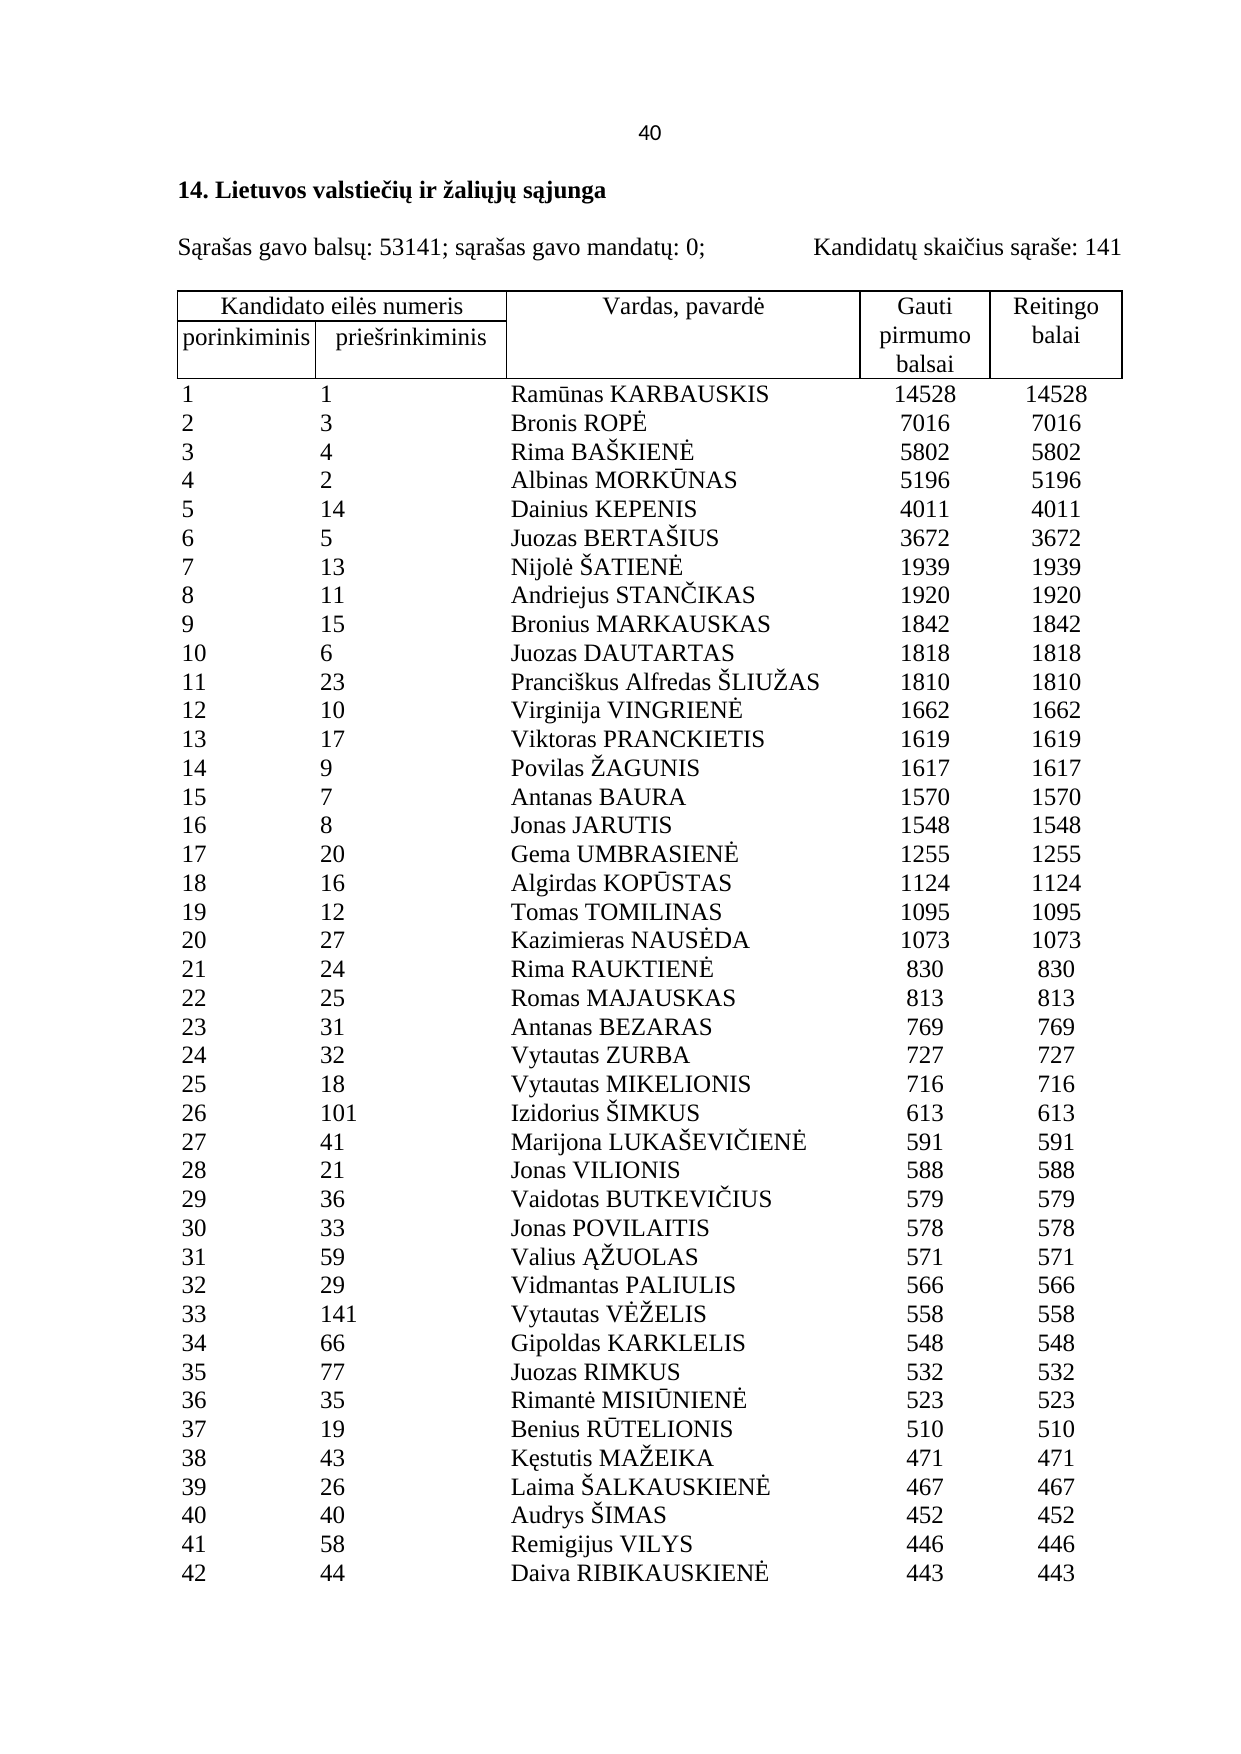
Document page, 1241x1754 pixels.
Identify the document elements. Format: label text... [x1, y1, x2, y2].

table_cell 10 [316, 696, 506, 724]
table_cell porinkiminis [178, 322, 315, 378]
table_cell 1818 [990, 638, 1122, 667]
table_cell 28 [177, 1156, 316, 1184]
table_cell 1920 [990, 581, 1122, 609]
table_cell 591 [860, 1127, 990, 1156]
table_cell 5802 [860, 437, 990, 466]
table_cell Daiva RIBIKAUSKIENĖ [506, 1558, 860, 1587]
table_cell 830 [860, 954, 990, 983]
table_cell 23 [316, 667, 506, 696]
table_cell 1124 [860, 868, 990, 897]
table_header Reitingo balai [991, 292, 1121, 378]
table_cell 14 [316, 494, 506, 523]
table_cell Bronius MARKAUSKAS [506, 609, 860, 638]
table_cell 5196 [860, 466, 990, 494]
table_cell Gema UMBRASIENĖ [506, 839, 860, 868]
table_cell 141 [316, 1299, 506, 1328]
table_cell 9 [316, 753, 506, 782]
table_cell 2 [316, 466, 506, 494]
table_cell 467 [860, 1472, 990, 1501]
table_cell Valius ĄŽUOLAS [506, 1242, 860, 1271]
table_cell 1920 [860, 581, 990, 609]
table_cell 40 [177, 1501, 316, 1529]
table_cell 510 [860, 1414, 990, 1443]
table_cell 446 [990, 1529, 1122, 1558]
table_cell 727 [860, 1041, 990, 1069]
table_cell 29 [316, 1271, 506, 1299]
table_cell 1662 [990, 696, 1122, 724]
table_header Kandidato eilės numeris [178, 292, 506, 320]
table_cell 16 [177, 811, 316, 839]
table_cell 14 [177, 753, 316, 782]
table_cell Nijolė ŠATIENĖ [506, 552, 860, 581]
table_cell 31 [177, 1242, 316, 1271]
table_cell Juozas BERTAŠIUS [506, 523, 860, 552]
table_cell 813 [860, 983, 990, 1012]
table_cell 578 [860, 1213, 990, 1242]
table_cell Tomas TOMILINAS [506, 897, 860, 926]
table_cell 101 [316, 1098, 506, 1127]
table_cell 3672 [860, 523, 990, 552]
table_cell 566 [860, 1271, 990, 1299]
table_cell 8 [316, 811, 506, 839]
table_cell Vaidotas BUTKEVIČIUS [506, 1184, 860, 1213]
table_cell 26 [177, 1098, 316, 1127]
table_cell 6 [177, 523, 316, 552]
table_cell 13 [177, 724, 316, 753]
table_cell 13 [316, 552, 506, 581]
table_cell 12 [177, 696, 316, 724]
table_cell 727 [990, 1041, 1122, 1069]
table_cell Jonas VILIONIS [506, 1156, 860, 1184]
table_cell 36 [316, 1184, 506, 1213]
table_cell 32 [177, 1271, 316, 1299]
table_cell 15 [316, 609, 506, 638]
table_cell 66 [316, 1328, 506, 1357]
table_cell 571 [860, 1242, 990, 1271]
table_cell 1939 [860, 552, 990, 581]
table_cell 1073 [860, 926, 990, 954]
table_cell Antanas BAURA [506, 782, 860, 811]
table_cell 35 [316, 1386, 506, 1414]
table_cell Rimantė MISIŪNIENĖ [506, 1386, 860, 1414]
table_cell 716 [860, 1069, 990, 1098]
table_header Vardas, pavardė [507, 292, 859, 378]
table_cell Kazimieras NAUSĖDA [506, 926, 860, 954]
table_cell 27 [316, 926, 506, 954]
table_cell Rima BAŠKIENĖ [506, 437, 860, 466]
table_cell 3 [316, 408, 506, 437]
table_cell 446 [860, 1529, 990, 1558]
table_cell 1810 [860, 667, 990, 696]
table_cell 30 [177, 1213, 316, 1242]
table_cell Remigijus VILYS [506, 1529, 860, 1558]
table_cell 716 [990, 1069, 1122, 1098]
table_cell 42 [177, 1558, 316, 1587]
table_cell 1095 [860, 897, 990, 926]
table_cell Vytautas ZURBA [506, 1041, 860, 1069]
table_cell 37 [177, 1414, 316, 1443]
table_cell 558 [990, 1299, 1122, 1328]
table_cell 1939 [990, 552, 1122, 581]
table_cell 588 [990, 1156, 1122, 1184]
table_cell Vytautas VĖŽELIS [506, 1299, 860, 1328]
table_cell 1619 [990, 724, 1122, 753]
table_cell 6 [316, 638, 506, 667]
table_cell 33 [316, 1213, 506, 1242]
table_cell 471 [990, 1443, 1122, 1472]
table_cell 18 [177, 868, 316, 897]
table_cell 10 [177, 638, 316, 667]
table_cell 467 [990, 1472, 1122, 1501]
table_cell 24 [316, 954, 506, 983]
table_cell 1617 [990, 753, 1122, 782]
table_cell 1548 [990, 811, 1122, 839]
table_cell 769 [990, 1012, 1122, 1041]
table_cell 566 [990, 1271, 1122, 1299]
table_cell 1 [177, 379, 316, 408]
table_cell 3672 [990, 523, 1122, 552]
table_cell Albinas MORKŪNAS [506, 466, 860, 494]
table_cell 20 [316, 839, 506, 868]
table_cell 58 [316, 1529, 506, 1558]
table_cell 532 [860, 1357, 990, 1386]
table_cell 1810 [990, 667, 1122, 696]
table_cell Dainius KEPENIS [506, 494, 860, 523]
table_cell 11 [177, 667, 316, 696]
table_header Gauti pirmumo balsai [861, 292, 989, 378]
table_cell 44 [316, 1558, 506, 1587]
table_cell 26 [316, 1472, 506, 1501]
table_cell 452 [860, 1501, 990, 1529]
table_cell 59 [316, 1242, 506, 1271]
table_cell 4011 [990, 494, 1122, 523]
table_cell 22 [177, 983, 316, 1012]
table_cell 4 [177, 466, 316, 494]
table_cell 769 [860, 1012, 990, 1041]
table_cell 1255 [860, 839, 990, 868]
table_cell Vidmantas PALIULIS [506, 1271, 860, 1299]
table_cell 2 [177, 408, 316, 437]
table_cell 571 [990, 1242, 1122, 1271]
table_cell 32 [316, 1041, 506, 1069]
table_cell Rima RAUKTIENĖ [506, 954, 860, 983]
table_cell 1570 [860, 782, 990, 811]
table_cell Virginija VINGRIENĖ [506, 696, 860, 724]
table_cell 588 [860, 1156, 990, 1184]
table_cell 443 [990, 1558, 1122, 1587]
table_cell 21 [177, 954, 316, 983]
table_cell Laima ŠALKAUSKIENĖ [506, 1472, 860, 1501]
table_cell Jonas POVILAITIS [506, 1213, 860, 1242]
table_cell 4011 [860, 494, 990, 523]
table_cell 19 [177, 897, 316, 926]
table_cell 7016 [860, 408, 990, 437]
table_cell 14528 [990, 379, 1122, 408]
table_cell Jonas JARUTIS [506, 811, 860, 839]
table_cell 1255 [990, 839, 1122, 868]
table_cell 40 [316, 1501, 506, 1529]
table_cell 41 [316, 1127, 506, 1156]
table_cell 38 [177, 1443, 316, 1472]
table_cell Bronis ROPĖ [506, 408, 860, 437]
table_cell 18 [316, 1069, 506, 1098]
table_cell 548 [860, 1328, 990, 1357]
table_cell Andriejus STANČIKAS [506, 581, 860, 609]
table_cell 1619 [860, 724, 990, 753]
table_cell 17 [316, 724, 506, 753]
table_cell 1570 [990, 782, 1122, 811]
table_cell 1124 [990, 868, 1122, 897]
table_cell Viktoras PRANCKIETIS [506, 724, 860, 753]
table_cell Romas MAJAUSKAS [506, 983, 860, 1012]
table_cell 77 [316, 1357, 506, 1386]
table_cell Juozas DAUTARTAS [506, 638, 860, 667]
table_cell 17 [177, 839, 316, 868]
table_cell 11 [316, 581, 506, 609]
table_cell 43 [316, 1443, 506, 1472]
table_cell 523 [990, 1386, 1122, 1414]
table_cell 1818 [860, 638, 990, 667]
table_cell 4 [316, 437, 506, 466]
table_cell Gipoldas KARKLELIS [506, 1328, 860, 1357]
text 14. Lietuvos valstiečių ir žaliųjų sąjunga [177, 175, 1122, 204]
table_cell 558 [860, 1299, 990, 1328]
table_cell 5 [316, 523, 506, 552]
table_cell 16 [316, 868, 506, 897]
table_cell 613 [990, 1098, 1122, 1127]
table_cell 27 [177, 1127, 316, 1156]
table_cell 3 [177, 437, 316, 466]
table_cell Pranciškus Alfredas ŠLIUŽAS [506, 667, 860, 696]
table_cell 8 [177, 581, 316, 609]
table_cell Izidorius ŠIMKUS [506, 1098, 860, 1127]
table_cell Benius RŪTELIONIS [506, 1414, 860, 1443]
table_cell 9 [177, 609, 316, 638]
table_cell 578 [990, 1213, 1122, 1242]
table_cell 1548 [860, 811, 990, 839]
table_cell 39 [177, 1472, 316, 1501]
table_cell 548 [990, 1328, 1122, 1357]
table_cell 25 [177, 1069, 316, 1098]
table_cell 33 [177, 1299, 316, 1328]
table_cell 7016 [990, 408, 1122, 437]
table_cell Kęstutis MAŽEIKA [506, 1443, 860, 1472]
table_cell 579 [990, 1184, 1122, 1213]
table_cell 532 [990, 1357, 1122, 1386]
text Sąrašas gavo balsų: 53141; sąrašas gavo mandatų: 0; Kandidatų skaičius sąraše: 141 [177, 232, 1122, 261]
table_cell Ramūnas KARBAUSKIS [506, 379, 860, 408]
table_cell Antanas BEZARAS [506, 1012, 860, 1041]
table_cell 7 [177, 552, 316, 581]
table_cell 34 [177, 1328, 316, 1357]
table_cell Marijona LUKAŠEVIČIENĖ [506, 1127, 860, 1156]
table_cell Povilas ŽAGUNIS [506, 753, 860, 782]
table_cell 31 [316, 1012, 506, 1041]
table_cell 41 [177, 1529, 316, 1558]
table_cell priešrinkiminis [316, 322, 506, 378]
table_cell 1617 [860, 753, 990, 782]
table_cell 7 [316, 782, 506, 811]
table_cell 613 [860, 1098, 990, 1127]
table_cell 830 [990, 954, 1122, 983]
table_cell 1842 [990, 609, 1122, 638]
table_cell 452 [990, 1501, 1122, 1529]
table_cell 443 [860, 1558, 990, 1587]
table_cell 19 [316, 1414, 506, 1443]
table_cell 1073 [990, 926, 1122, 954]
table_cell 12 [316, 897, 506, 926]
table_cell Audrys ŠIMAS [506, 1501, 860, 1529]
table_cell 523 [860, 1386, 990, 1414]
table_cell 5802 [990, 437, 1122, 466]
table_cell 1662 [860, 696, 990, 724]
table_cell 1842 [860, 609, 990, 638]
table_cell 14528 [860, 379, 990, 408]
table_cell 579 [860, 1184, 990, 1213]
table_cell 20 [177, 926, 316, 954]
table_cell 15 [177, 782, 316, 811]
table_cell 36 [177, 1386, 316, 1414]
table_cell 23 [177, 1012, 316, 1041]
table_cell 591 [990, 1127, 1122, 1156]
table_cell 5196 [990, 466, 1122, 494]
table_cell 35 [177, 1357, 316, 1386]
table_cell 1 [316, 379, 506, 408]
table_cell Juozas RIMKUS [506, 1357, 860, 1386]
table_cell 471 [860, 1443, 990, 1472]
table_cell Vytautas MIKELIONIS [506, 1069, 860, 1098]
table_cell 24 [177, 1041, 316, 1069]
table_cell Algirdas KOPŪSTAS [506, 868, 860, 897]
table_cell 21 [316, 1156, 506, 1184]
table_cell 5 [177, 494, 316, 523]
table_cell 813 [990, 983, 1122, 1012]
table_cell 29 [177, 1184, 316, 1213]
table_cell 510 [990, 1414, 1122, 1443]
table_cell 1095 [990, 897, 1122, 926]
table_cell 25 [316, 983, 506, 1012]
